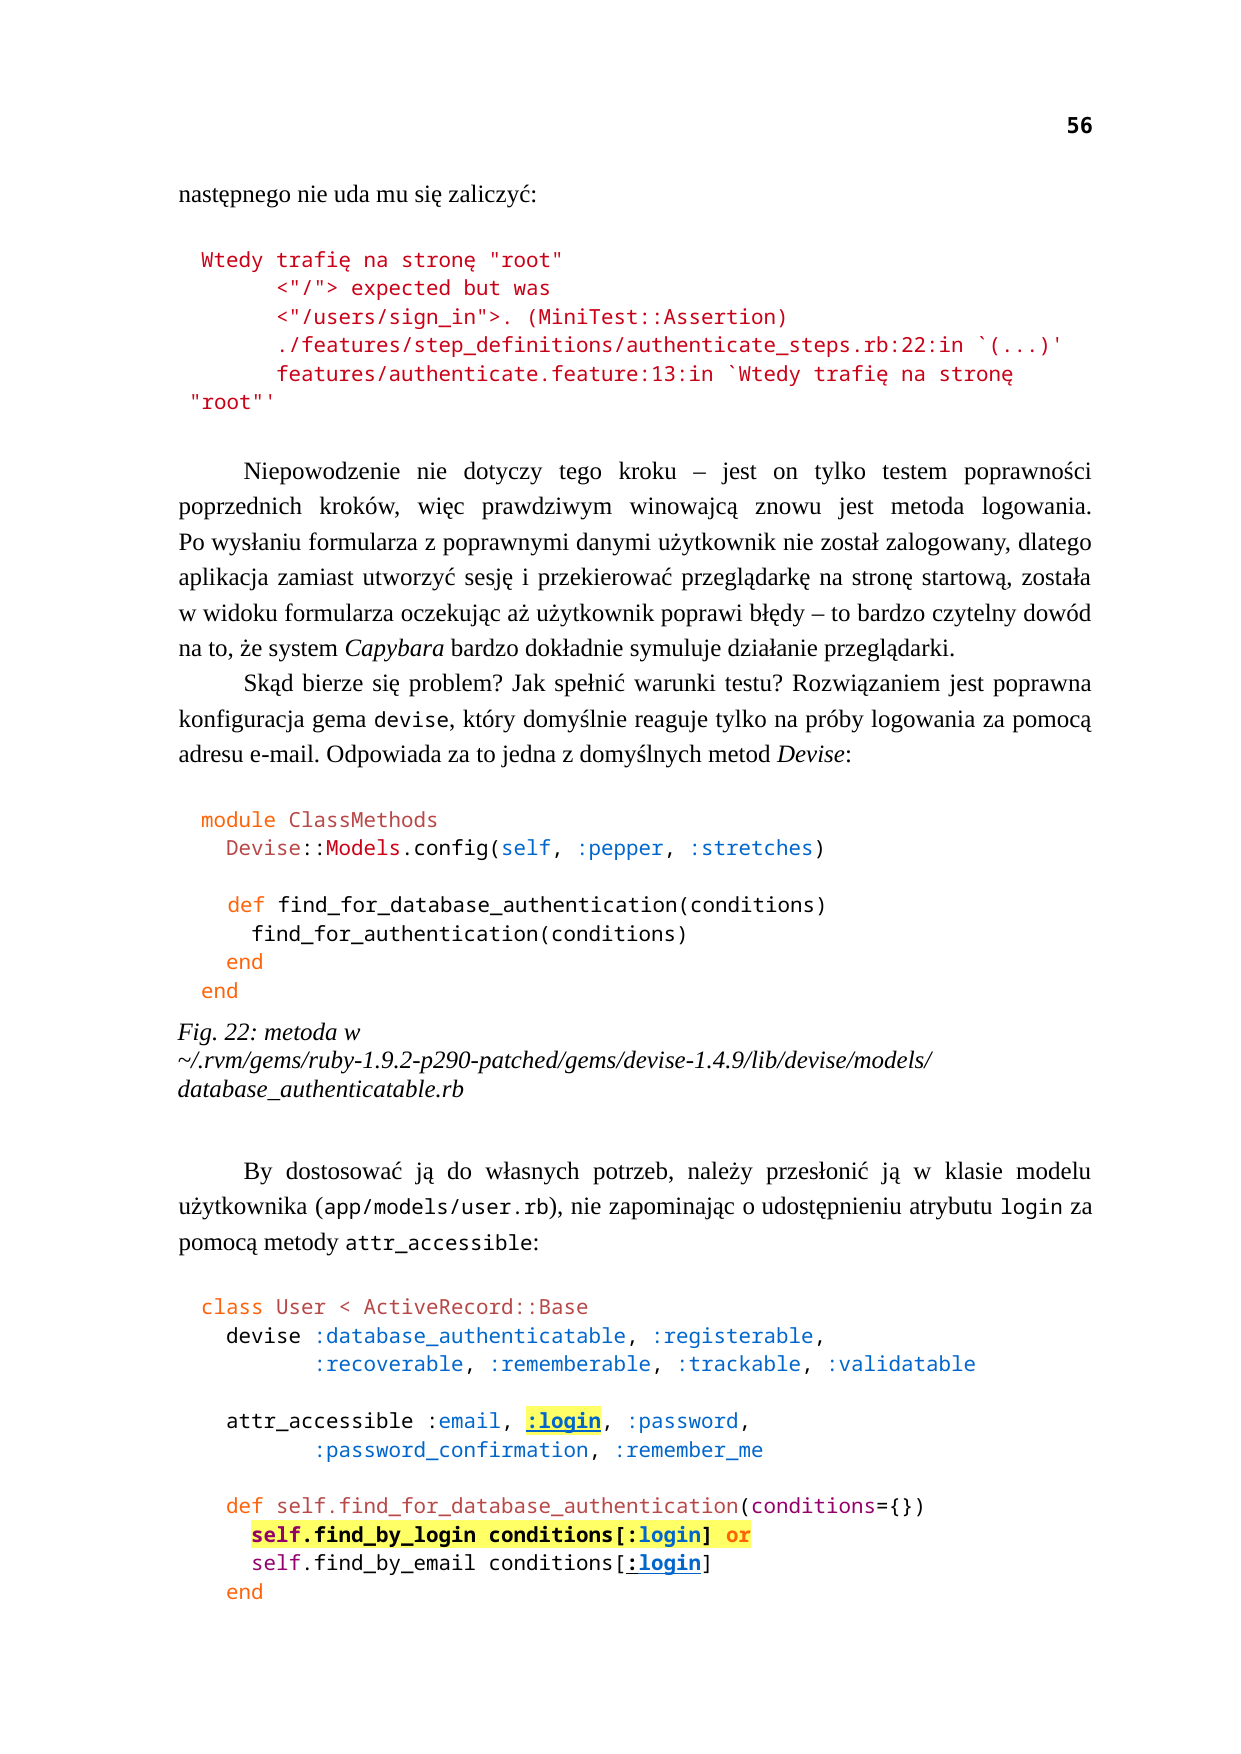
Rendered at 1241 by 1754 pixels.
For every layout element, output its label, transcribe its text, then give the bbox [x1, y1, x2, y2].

table_header module ClassMethods Devise::Models.config(self, :pepper, :stretches) def find_for_database_authentication(conditions) find_for_authentication(conditions) end end [177, 805, 1093, 1004]
table_header class User < ActiveRecord::Base devise :database_authenticatable, :registerable, :recoverable, :rememberable, :trackable, :validatable attr_accessible :email, :login, :password, :password_confirmation, :remember_me def self.find_for_database_authentication(conditions={}) self.find_by_login conditions[:login] or self.find_by_email conditions[:login] end [177, 1293, 1093, 1634]
text Skąd bierze się problem? Jak spełnić warunki testu? Rozwiązaniem jest poprawna konfiguracja gema devise, który domyślnie reaguje tylko na próby logowania za pomocą adresu e‑mail. Odpowiada za to jedna z domyślnych metod Devise: [178, 663, 1093, 770]
text Fig. 22: metoda w ~/.rvm/gems/ruby-1.9.2-p290-patched/gems/devise-1.4.9/lib/devise/models/database_authenticatable.rb [177, 1017, 1093, 1103]
table_header Wtedy trafię na stronę "root" <"/"> expected but was <"/users/sign_in">. (MiniTest::Assertion) ./features/step_definitions/authenticate_steps.rb:22:in `(...)' features/authenticate.feature:13:in `Wtedy trafię na stronę "root"' [177, 245, 1093, 416]
text By dostosować ją do własnych potrzeb, należy przesłonić ją w klasie modelu użytkownika (app/models/user.rb), nie zapominając o udostępnieniu atrybutu login za pomocą metody attr_accessible: [178, 1151, 1093, 1257]
text następnego nie uda mu się zaliczyć: [178, 174, 1093, 209]
text Niepowodzenie nie dotyczy tego kroku – jest on tylko testem poprawności poprzednich kroków, więc prawdziwym winowajcą znowu jest metoda logowania. Po wysłaniu formularza z poprawnymi danymi użytkownik nie został zalogowany, dlatego aplikacja zamiast utworzyć sesję i przekierować przeglądarkę na stronę startową, została w widoku formularza oczekując aż użytkownik poprawi błędy – to bardzo czytelny dowód na to, że system Capybara bardzo dokładnie symuluje działanie przeglądarki. [178, 451, 1093, 663]
